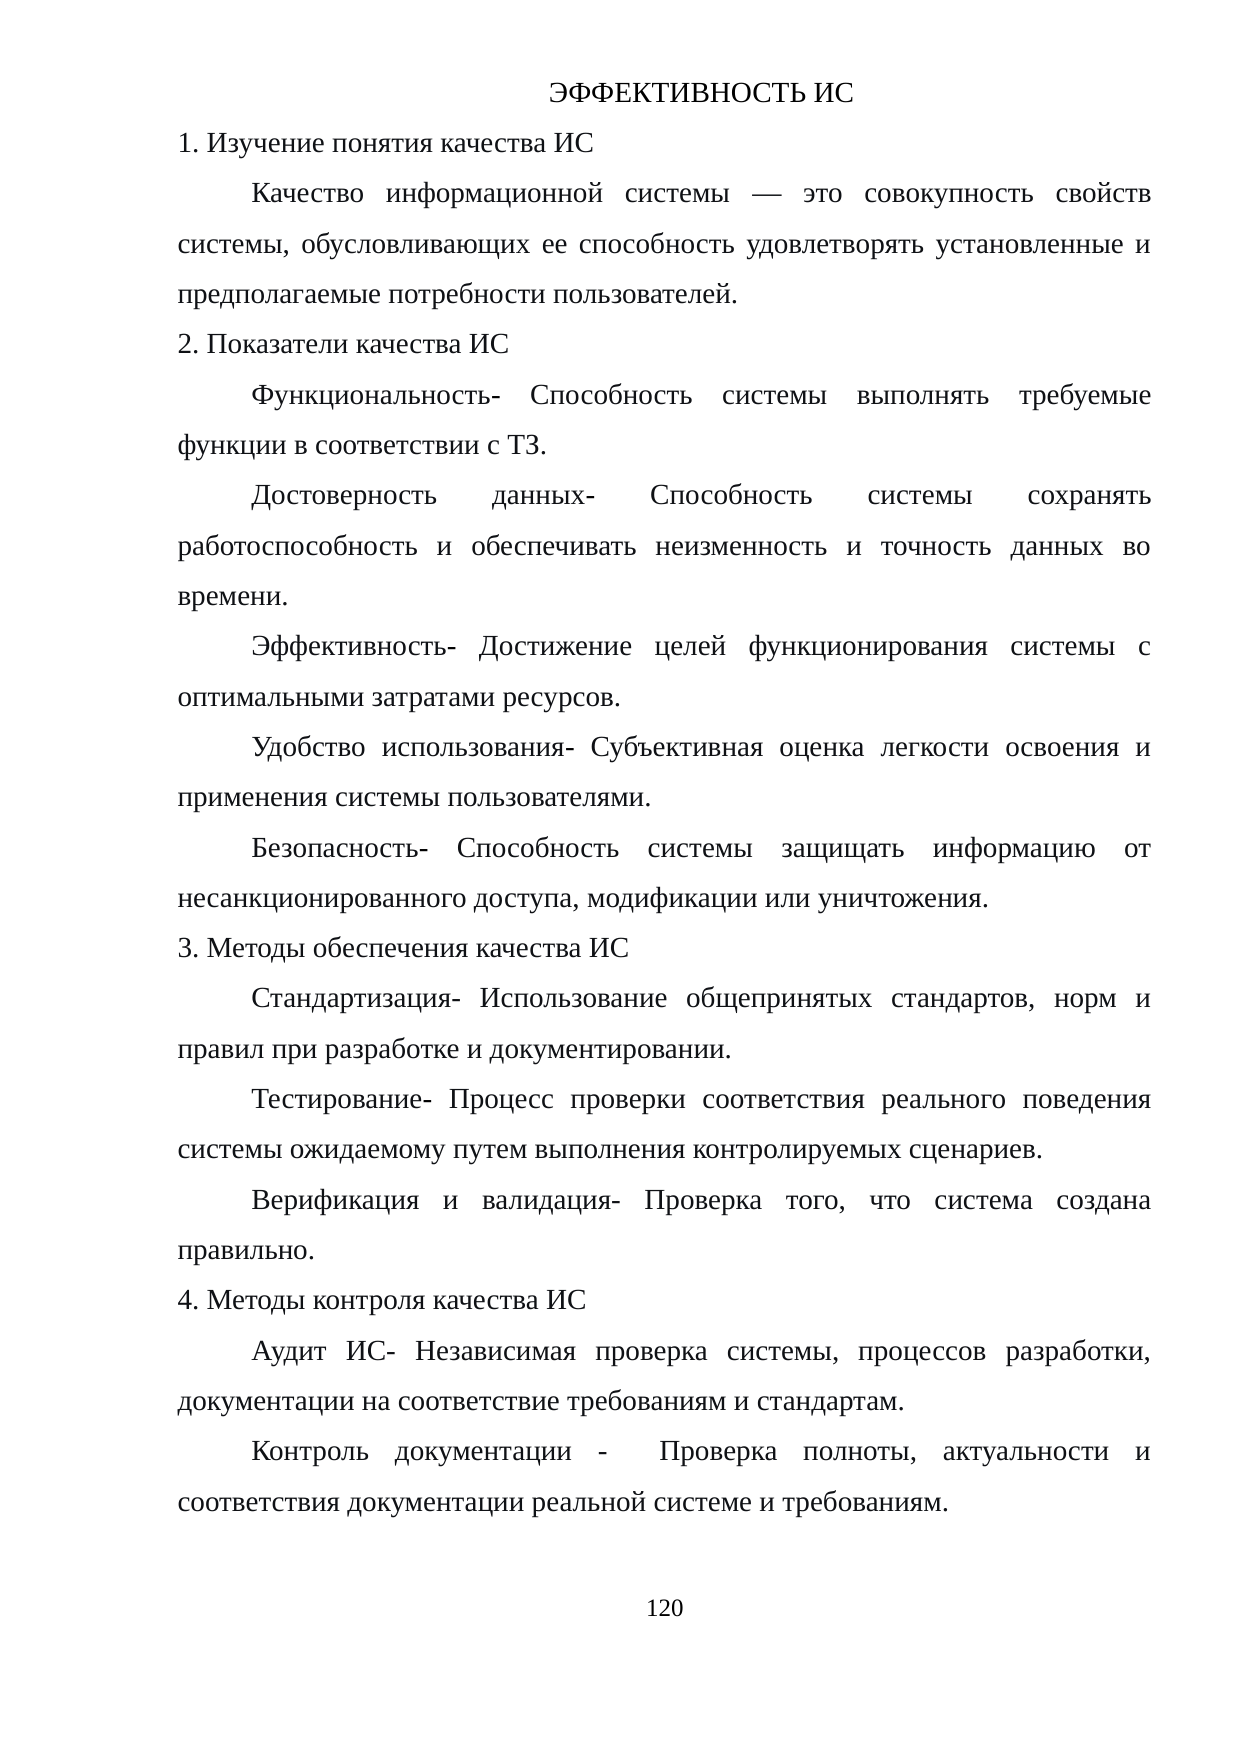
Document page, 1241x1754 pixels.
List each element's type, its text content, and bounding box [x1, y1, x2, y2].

text 1. Изучение понятия качества ИС [177, 125, 1152, 159]
text Безопасность- Способность системы защищать информацию от несанкционированного доступа, модификации или уничтожения. [177, 830, 1152, 913]
subtitle 4. Методы контроля качества ИС [177, 1282, 1152, 1316]
text Аудит ИС- Независимая проверка системы, процессов разработки, документации на соответствие требованиям и стандартам. [177, 1333, 1152, 1417]
text Качество информационной системы — это совокупность свойств системы, обусловливающих ее способность удовлетворять установленные и предполагаемые потребности пользователей. [177, 176, 1152, 310]
text Контроль документации - Проверка полноты, актуальности и соответствия документации реальной системе и требованиям. [177, 1433, 1152, 1517]
text Удобство использования- Субъективная оценка легкости освоения и применения системы пользователями. [177, 729, 1152, 813]
text Функциональность- Способность системы выполнять требуемые функции в соответствии с ТЗ. [177, 377, 1152, 461]
text Верификация и валидация- Проверка того, что система создана правильно. [177, 1182, 1152, 1266]
subtitle 2. Показатели качества ИС [177, 327, 1152, 360]
text Стандартизация- Использование общепринятых стандартов, норм и правил при разработке и документировании. [177, 981, 1152, 1064]
subtitle 3. Методы обеспечения качества ИС [177, 930, 1152, 964]
text Тестирование- Процесс проверки соответствия реального поведения системы ожидаемому путем выполнения контролируемых сценариев. [177, 1081, 1152, 1165]
text Достоверность данных- Способность системы сохранять работоспособность и обеспечивать неизменность и точность данных во времени. [177, 477, 1152, 612]
text Эффективность- Достижение целей функционирования системы с оптимальными затратами ресурсов. [177, 628, 1152, 712]
text ЭФФЕКТИВНОСТЬ ИС [177, 75, 1152, 108]
